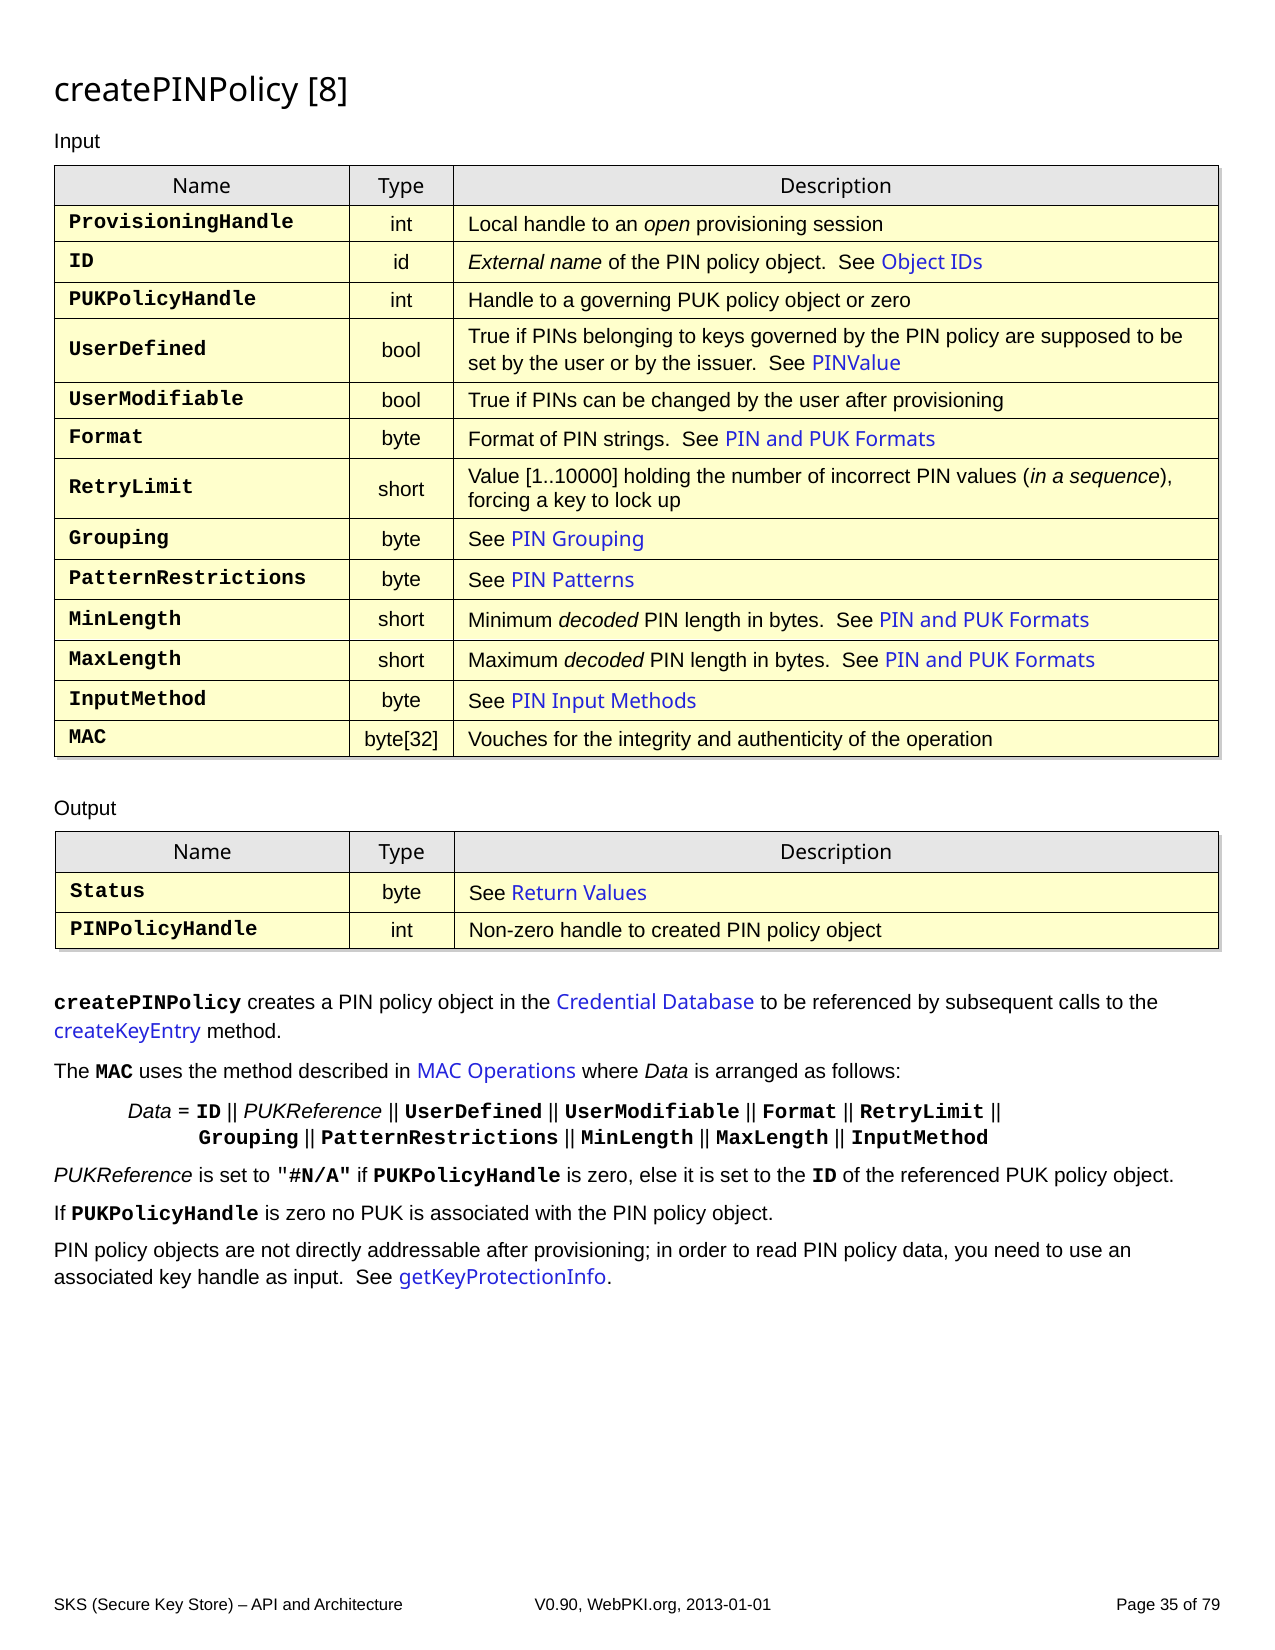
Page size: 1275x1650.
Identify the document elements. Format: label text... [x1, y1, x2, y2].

table_header Name [56, 832, 349, 872]
table_cell RetryLimit [55, 459, 349, 518]
table_cell InputMethod [55, 681, 349, 720]
table_cell byte⁮[32] [350, 721, 453, 756]
table_cell int [350, 913, 454, 948]
text Output [54, 796, 1221, 819]
table_cell PUKPolicyHandle [55, 283, 349, 318]
text PIN policy objects are not directly addressable after provisioning; in order to read PIN policy data, you need to use an associated key handle as input. See getKeyProtectionInfo. [54, 1238, 1221, 1290]
table_cell byte [350, 560, 453, 599]
subtitle createPINPolicy [8] [54, 66, 1221, 111]
table_cell ID [55, 242, 349, 282]
table_cell MaxLength [55, 641, 349, 680]
table_cell External name of the PIN policy object. See Object IDs [454, 242, 1218, 282]
table_cell See Return Values [455, 873, 1218, 912]
table_cell UserModifiable [55, 383, 349, 418]
table_cell short [350, 641, 453, 680]
table_cell bool [350, 319, 453, 382]
table_cell ProvisioningHandle [55, 206, 349, 241]
table_cell See PIN Input Methods [454, 681, 1218, 720]
table_cell byte [350, 681, 453, 720]
table_cell PINPolicyHandle [56, 913, 349, 948]
table_header Description [455, 832, 1218, 872]
table_cell bool [350, 383, 453, 418]
text createPINPolicy creates a PIN policy object in the Credential Database to be referenced by subsequent calls to the createKeyEntry method. [54, 987, 1221, 1044]
table_cell Vouches for the integrity and authenticity of the operation [454, 721, 1218, 756]
table_cell Value [1..10000] holding the number of incorrect PIN values (in a sequence), forcing a key to lock up [454, 459, 1218, 518]
text PUKReference is set to "#N/A" if PUKPolicyHandle is zero, else it is set to the ID of the referenced PUK policy object. [54, 1163, 1221, 1188]
table_cell True if PINs belonging to keys governed by the PIN policy are supposed to be set by the user or by the issuer. See PINValue [454, 319, 1218, 382]
table_cell MinLength [55, 600, 349, 639]
table_cell id [350, 242, 453, 282]
table_header Description [454, 166, 1218, 205]
table_header Type [350, 166, 453, 205]
table_cell int [350, 283, 453, 318]
table_cell Format of PIN strings. See PIN and PUK Formats [454, 419, 1218, 458]
table_cell byte [350, 873, 454, 912]
table_cell UserDefined [55, 319, 349, 382]
text The MAC uses the method described in MAC Operations where Data is arranged as follows: [54, 1056, 1221, 1085]
table_cell MAC [55, 721, 349, 756]
text Data = ID || PUKReference || UserDefined || UserModifiable || Format || RetryLimit || Grouping || PatternRestrictions || MinLength || MaxLength || InputMethod [54, 1097, 1221, 1151]
table_cell int [350, 206, 453, 241]
table_cell byte [350, 419, 453, 458]
table_cell Local handle to an open provisioning session [454, 206, 1218, 241]
table_cell byte [350, 519, 453, 559]
table_cell True if PINs can be changed by the user after provisioning [454, 383, 1218, 418]
table_cell Format [55, 419, 349, 458]
table_cell See PIN Grouping [454, 519, 1218, 559]
table_cell Status [56, 873, 349, 912]
table_cell short [350, 600, 453, 639]
table_cell Minimum decoded PIN length in bytes. See PIN and PUK Formats [454, 600, 1218, 639]
table_cell PatternRestrictions [55, 560, 349, 599]
text If PUKPolicyHandle is zero no PUK is associated with the PIN policy object. [54, 1200, 1221, 1226]
text Input [54, 129, 1221, 153]
table_header Name [55, 166, 349, 205]
table_cell Maximum decoded PIN length in bytes. See PIN and PUK Formats [454, 641, 1218, 680]
table_cell See PIN Patterns [454, 560, 1218, 599]
table_cell Grouping [55, 519, 349, 559]
table_cell Non-zero handle to created PIN policy object [455, 913, 1218, 948]
table_cell Handle to a governing PUK policy object or zero [454, 283, 1218, 318]
table_cell short [350, 459, 453, 518]
table_header Type [350, 832, 454, 872]
